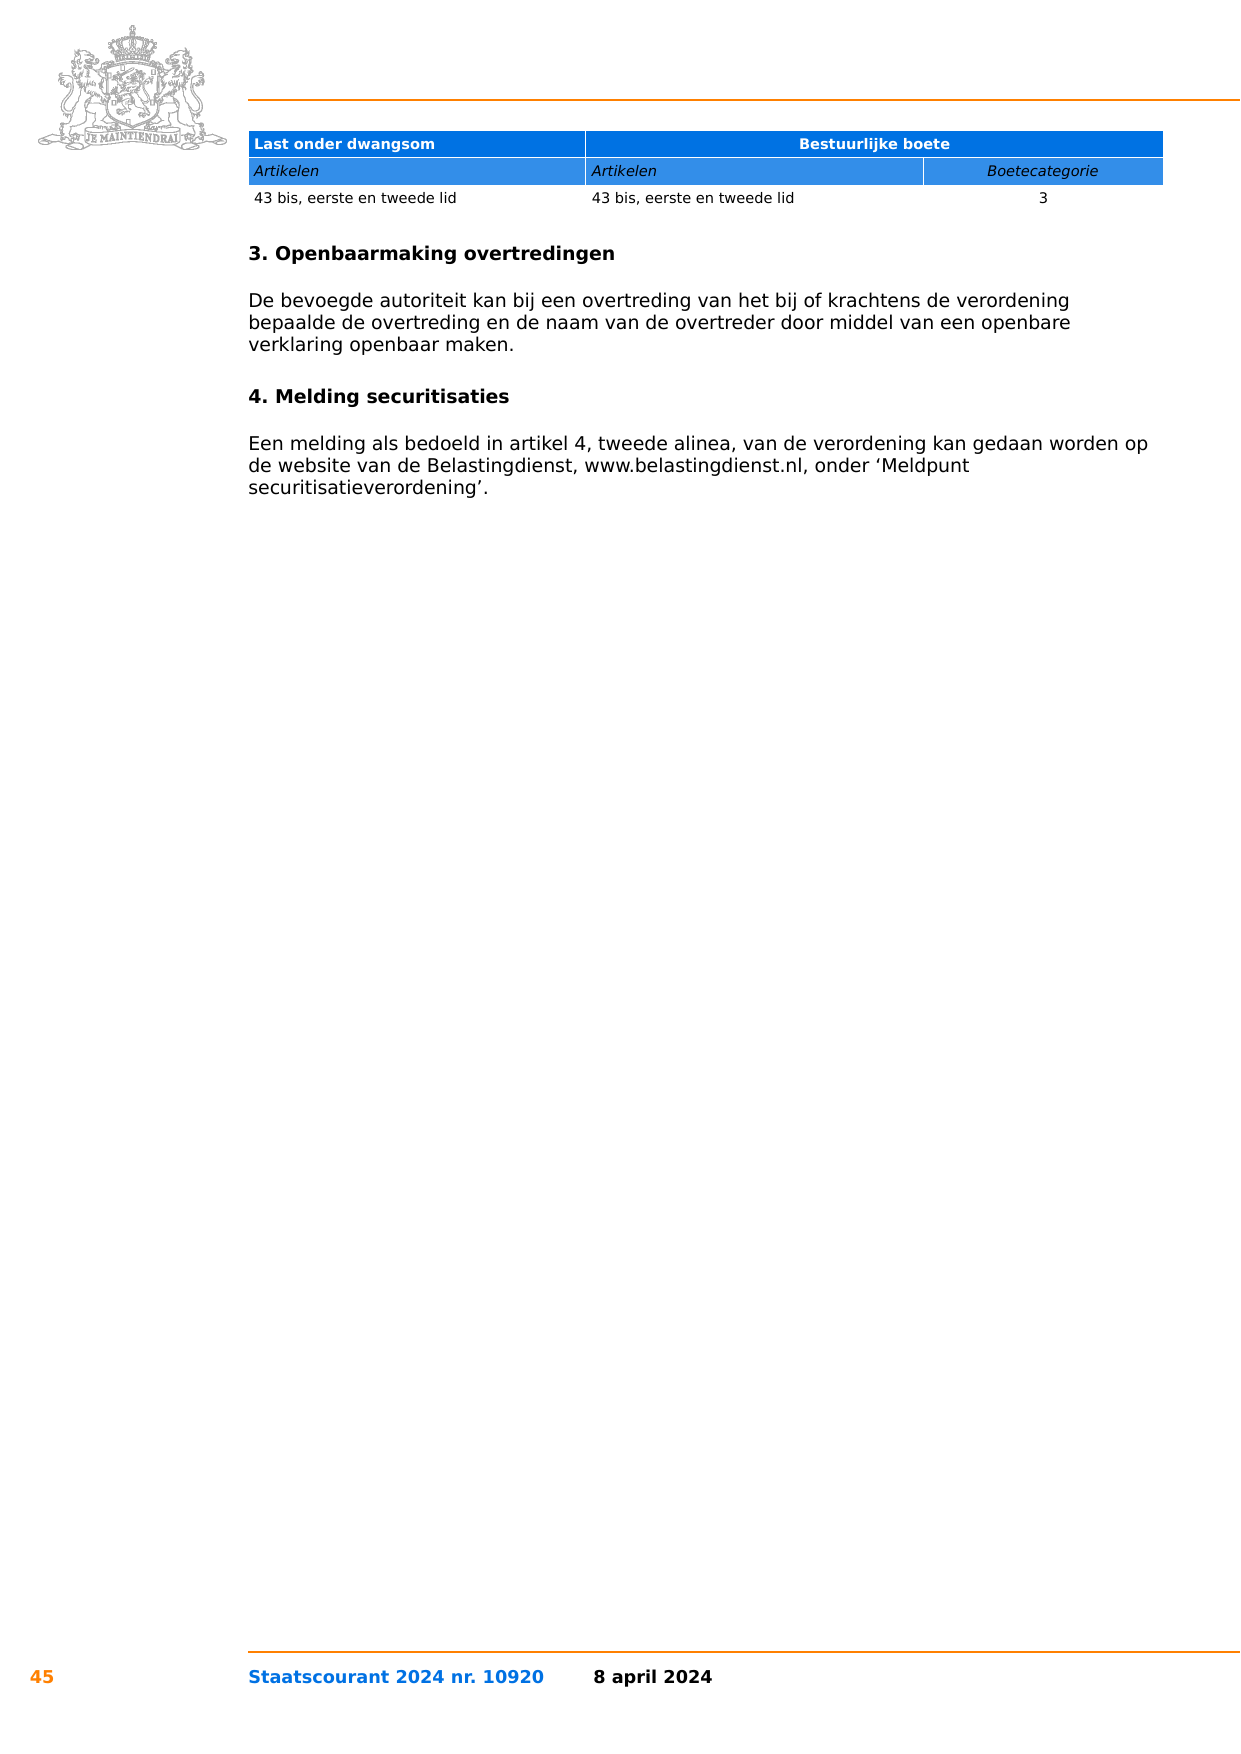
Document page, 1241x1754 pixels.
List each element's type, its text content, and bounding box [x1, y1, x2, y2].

table_header Last onder dwangsom [249, 131, 585, 157]
text Een melding als bedoeld in artikel 4, tweede alinea, van de verordening kan gedaan worden op de website van de Belastingdienst, www.belastingdienst.nl, onder ‘Meldpunt securitisatieverordening’. [248, 433, 1163, 499]
table_cell 43 bis, eerste en tweede lid [249, 186, 585, 212]
subtitle 3. Openbaarmaking overtredingen [248, 243, 1163, 265]
table_cell 3 [924, 186, 1163, 212]
table_header Bestuurlijke boete [586, 131, 1163, 157]
table_cell Artikelen [586, 158, 923, 185]
picture [38, 25, 227, 150]
table_cell Boetecategorie [924, 158, 1163, 185]
table_cell 43 bis, eerste en tweede lid [586, 186, 923, 212]
text De bevoegde autoriteit kan bij een overtreding van het bij of krachtens de verordening bepaalde de overtreding en de naam van de overtreder door middel van een openbare verklaring openbaar maken. [248, 290, 1163, 356]
table_cell Artikelen [249, 158, 585, 185]
subtitle 4. Melding securitisaties [248, 386, 1163, 408]
